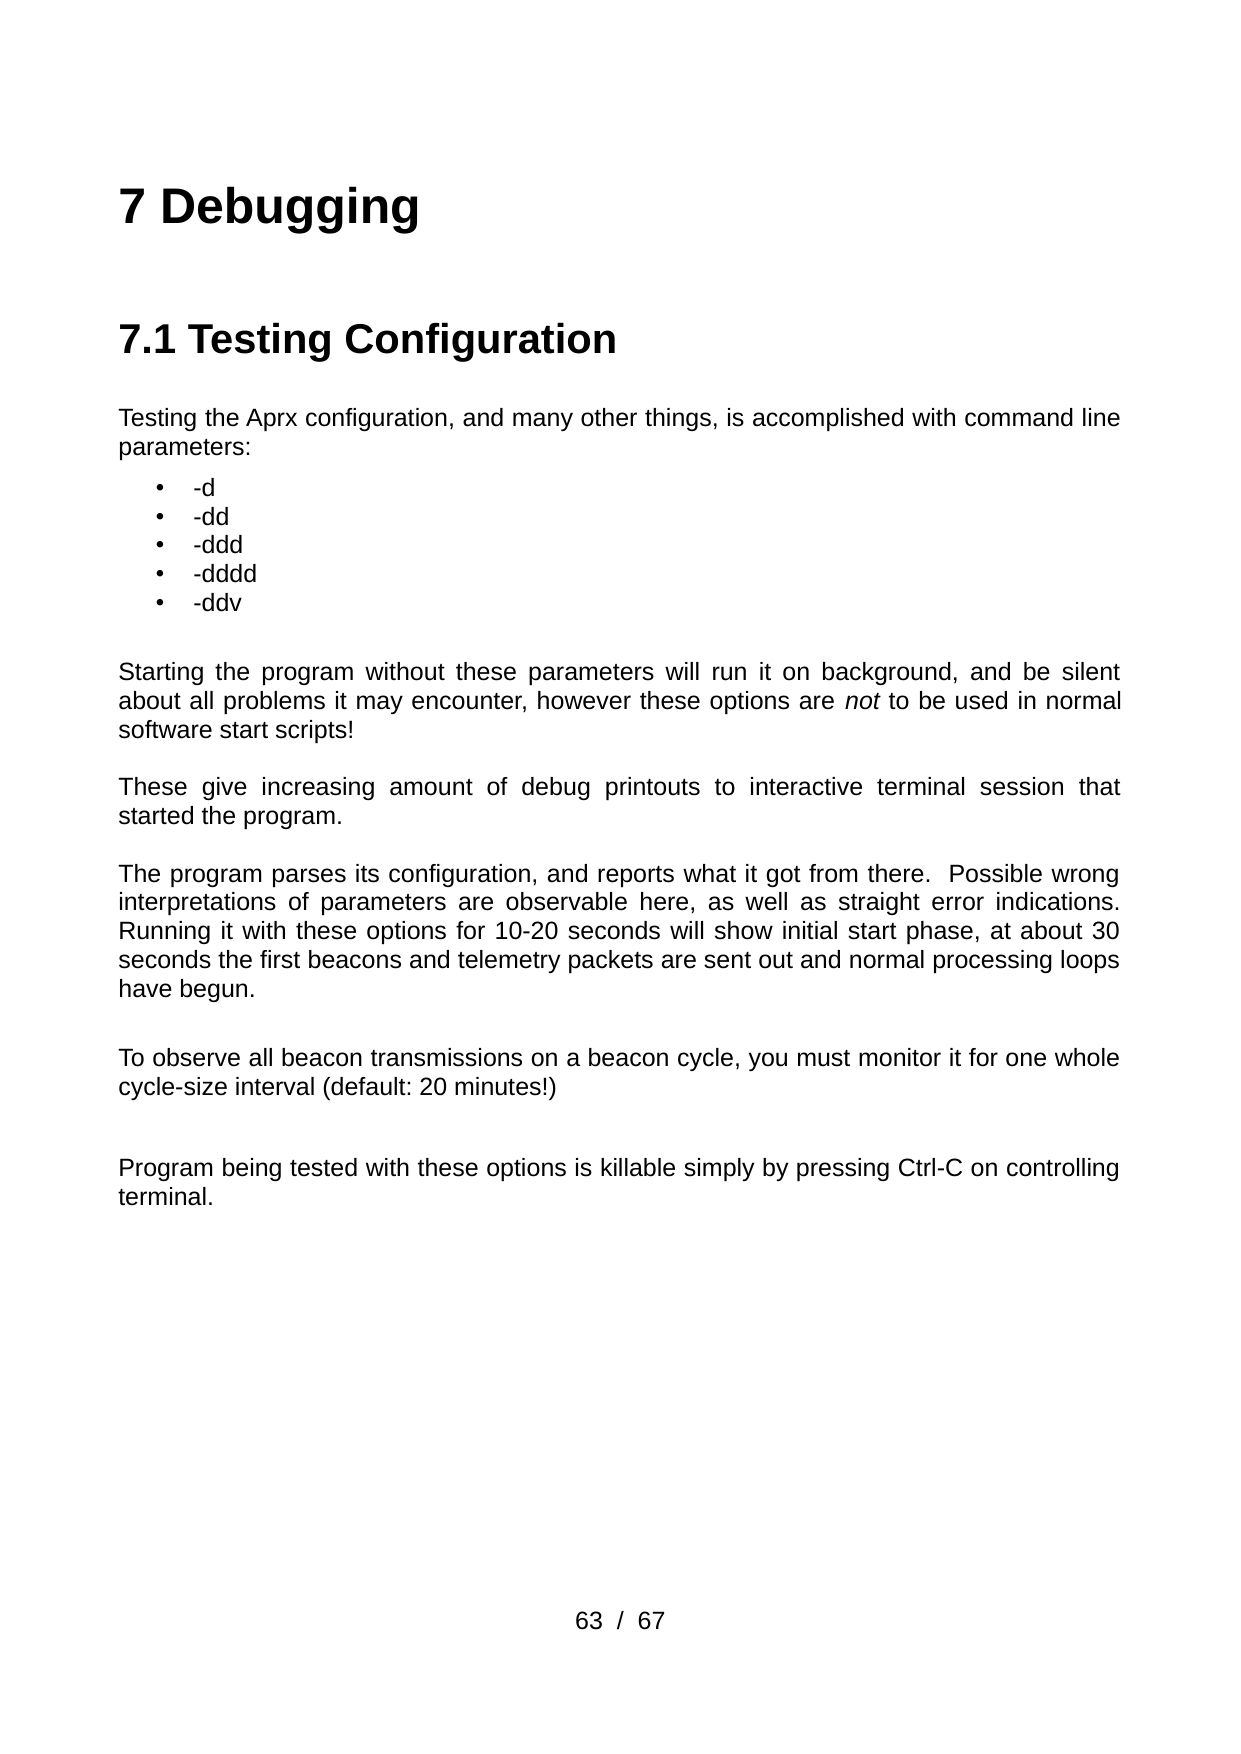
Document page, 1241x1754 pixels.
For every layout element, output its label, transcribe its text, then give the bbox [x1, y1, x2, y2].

subtitle Debugging [118, 176, 1122, 234]
list -ddd [156, 530, 1122, 559]
text The program parses its configuration, and reports what it got from there. Possible wrong interpretations of parameters are observable here, as well as straight error indications. Running it with these options for 10-20 seconds will show initial start phase, at about 30 seconds the first beacons and telemetry packets are sent out and normal processing loops have begun. [118, 859, 1122, 1002]
text To observe all beacon transmissions on a beacon cycle, you must monitor it for one whole cycle-size interval (default: 20 minutes!) [118, 1043, 1122, 1100]
text Testing the Aprx configuration, and many other things, is accomplished with command line parameters: [118, 403, 1122, 461]
list -dddd [156, 559, 1122, 588]
text Program being tested with these options is killable simply by pressing Ctrl-C on controlling terminal. [118, 1153, 1122, 1210]
text These give increasing amount of debug printouts to interactive terminal session that started the program. [118, 772, 1122, 830]
list -ddv [156, 588, 1122, 617]
list -d [156, 473, 1122, 501]
text Starting the program without these parameters will run it on background, and be silent about all problems it may encounter, however these options are not to be used in normal software start scripts! [118, 657, 1122, 744]
subtitle Testing Configuration [118, 315, 1122, 363]
list -dd [156, 501, 1122, 530]
